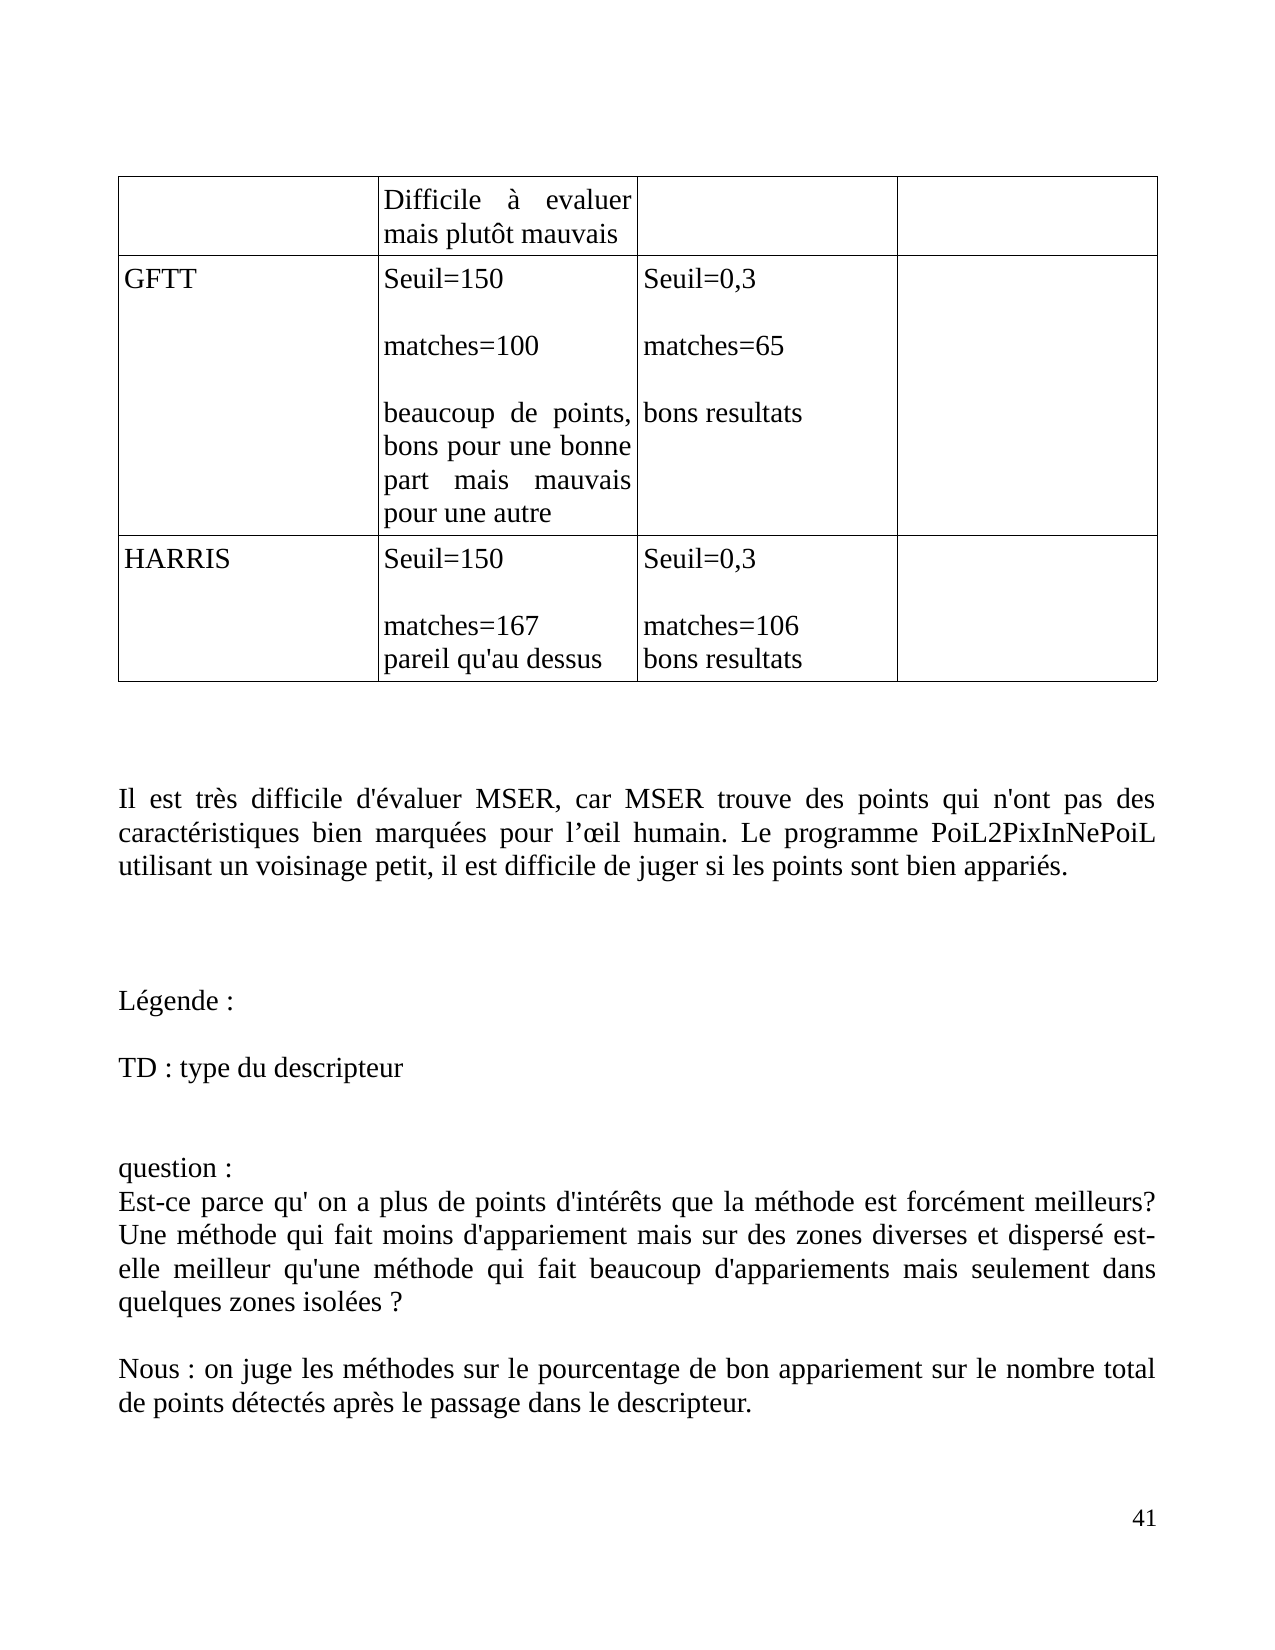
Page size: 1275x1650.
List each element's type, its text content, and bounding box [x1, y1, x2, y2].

text Est-ce parce qu' on a plus de points d'intérêts que la méthode est forcément meilleurs? Une méthode qui fait moins d'appariement mais sur des zones diverses et dispersé est-elle meilleur qu'une méthode qui fait beaucoup d'appariements mais seulement dans quelques zones isolées ? [118, 1184, 1157, 1318]
text Il est très difficile d'évaluer MSER, car MSER trouve des points qui n'ont pas des caractéristiques bien marquées pour l’œil humain. Le programme PoiL2PixInNePoiL utilisant un voisinage petit, il est difficile de juger si les points sont bien appariés. [118, 781, 1157, 882]
table_cell HARRIS [119, 536, 378, 681]
table_cell GFTT [119, 256, 378, 535]
table_cell Seuil=0,3 matches=65 bons resultats [638, 256, 897, 535]
table_cell Seuil=150 matches=167 pareil qu'au dessus [379, 536, 637, 681]
table_cell Seuil=0,3 matches=106 bons resultats [638, 536, 897, 681]
table_cell [898, 256, 1157, 535]
table_cell Seuil=150 matches=100 beaucoup de points, bons pour une bonne part mais mauvais pour une autre [379, 256, 637, 535]
text TD : type du descripteur [118, 1050, 1157, 1083]
table_cell [119, 177, 378, 255]
table_cell [898, 536, 1157, 681]
text question : [118, 1150, 1157, 1184]
text Nous : on juge les méthodes sur le pourcentage de bon appariement sur le nombre total de points détectés après le passage dans le descripteur. [118, 1352, 1157, 1419]
text Légende : [118, 983, 1157, 1016]
table_cell [898, 177, 1157, 255]
table_cell [638, 177, 897, 255]
table_cell Difficile à evaluer mais plutôt mauvais [379, 177, 637, 255]
